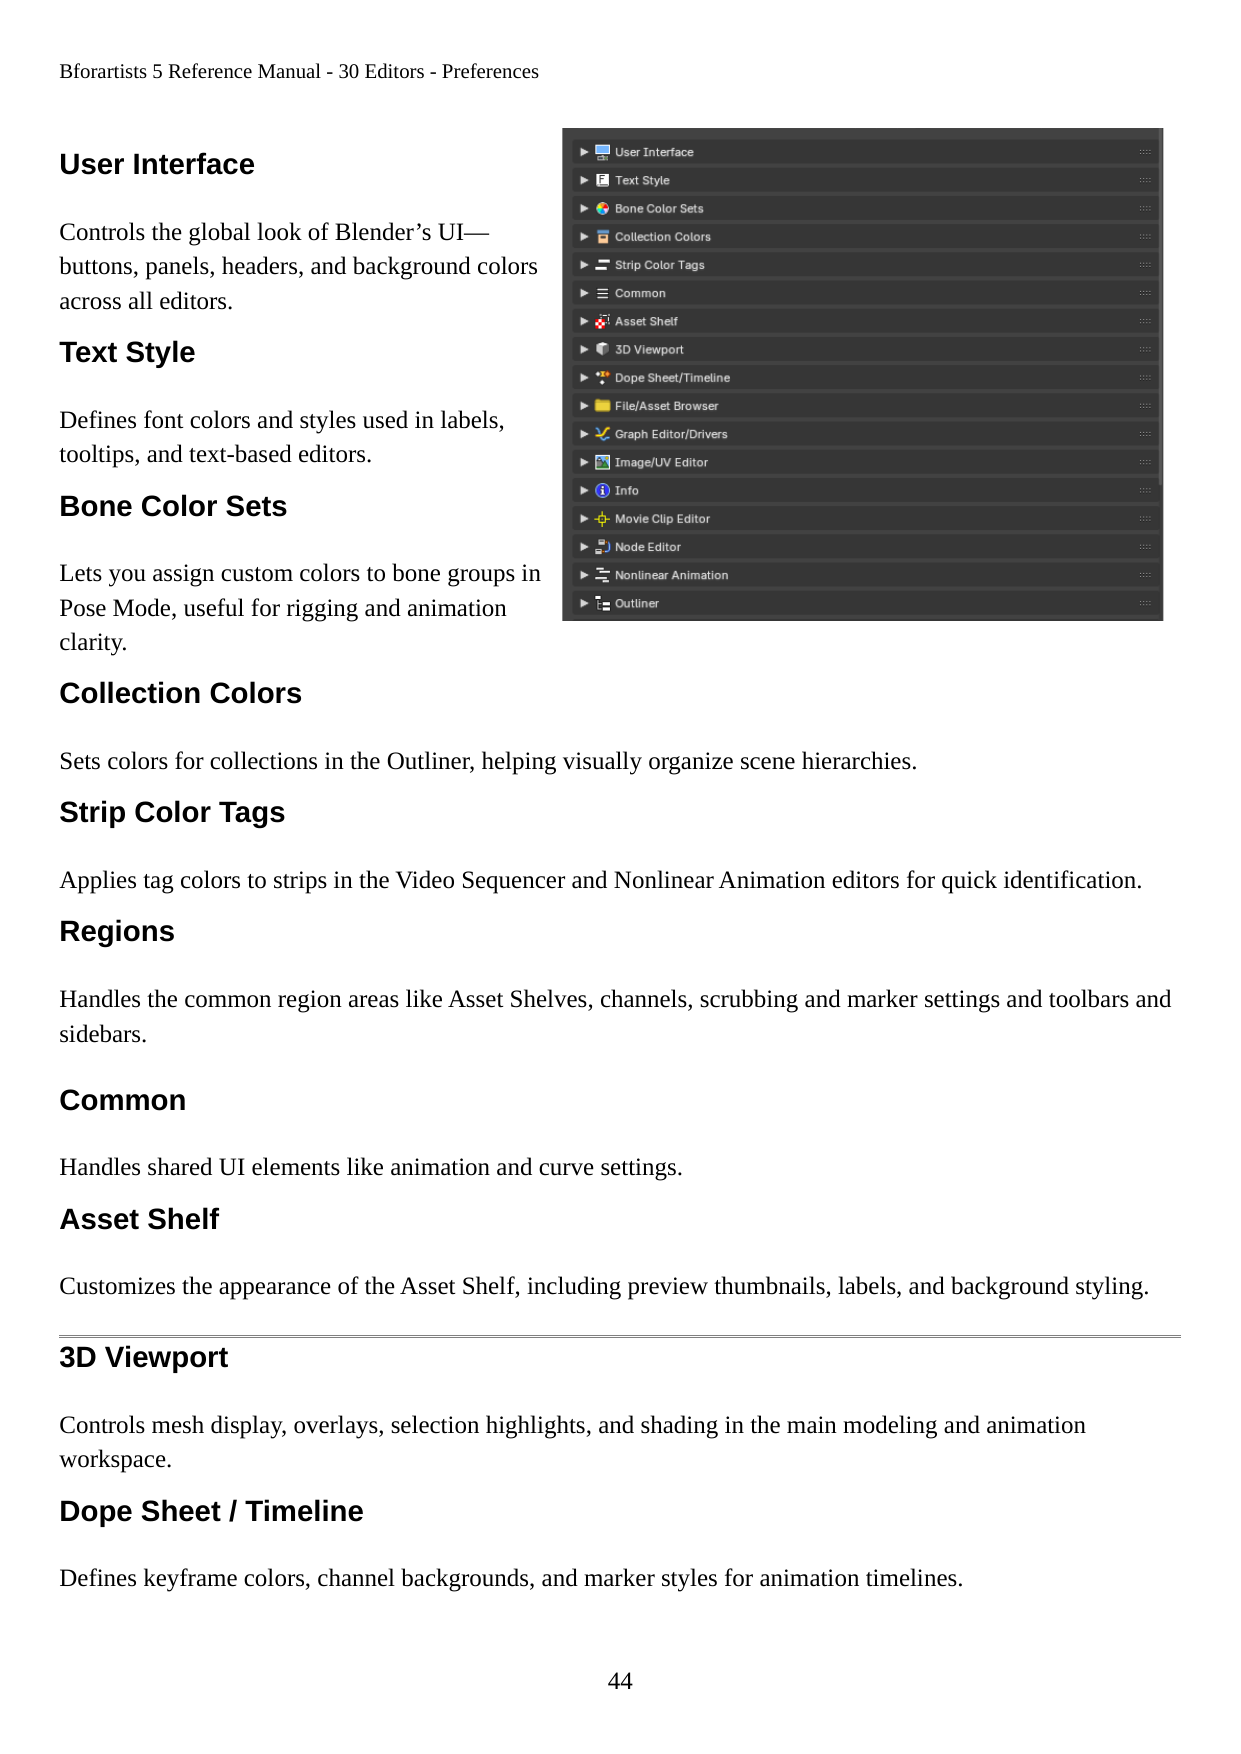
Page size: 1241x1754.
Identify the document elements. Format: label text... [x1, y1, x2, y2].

text Controls mesh display, overlays, selection highlights, and shading in the main modeling and animation workspace. [59, 1410, 1181, 1473]
text Defines font colors and styles used in labels, tooltips, and text-based editors. [59, 405, 562, 468]
subtitle Strip Color Tags [59, 795, 1181, 829]
text Customizes the appearance of the Asset Shelf, including preview thumbnails, labels, and background styling. [59, 1271, 1181, 1300]
subtitle Common [59, 1083, 1181, 1116]
text Controls the global look of Blender’s UI—buttons, panels, headers, and background colors across all editors. [59, 217, 562, 315]
subtitle Text Style [59, 335, 562, 369]
subtitle User Interface [59, 147, 562, 181]
subtitle Asset Shelf [59, 1202, 1181, 1235]
text Handles the common region areas like Asset Shelves, channels, scrubbing and marker settings and toolbars and sidebars. [59, 984, 1181, 1047]
text Applies tag colors to strips in the Video Sequencer and Nonlinear Animation editors for quick identification. [59, 865, 1181, 894]
text Defines keyframe colors, channel backgrounds, and marker styles for animation timelines. [59, 1563, 1181, 1592]
text Handles shared UI elements like animation and curve settings. [59, 1152, 1181, 1181]
subtitle Collection Colors [59, 676, 1181, 710]
subtitle 3D Viewport [59, 1340, 1181, 1374]
subtitle Regions [59, 914, 1181, 948]
subtitle Bone Color Sets [59, 488, 562, 522]
text Sets colors for collections in the Outliner, helping visually organize scene hierarchies. [59, 746, 1181, 775]
subtitle [1164, 335, 1181, 369]
picture [562, 128, 1164, 621]
subtitle Dope Sheet / Timeline [59, 1493, 1181, 1527]
subtitle [1164, 488, 1181, 522]
text Lets you assign custom colors to bone groups in Pose Mode, useful for rigging and animation clarity. [59, 558, 1181, 656]
subtitle [1164, 147, 1181, 181]
